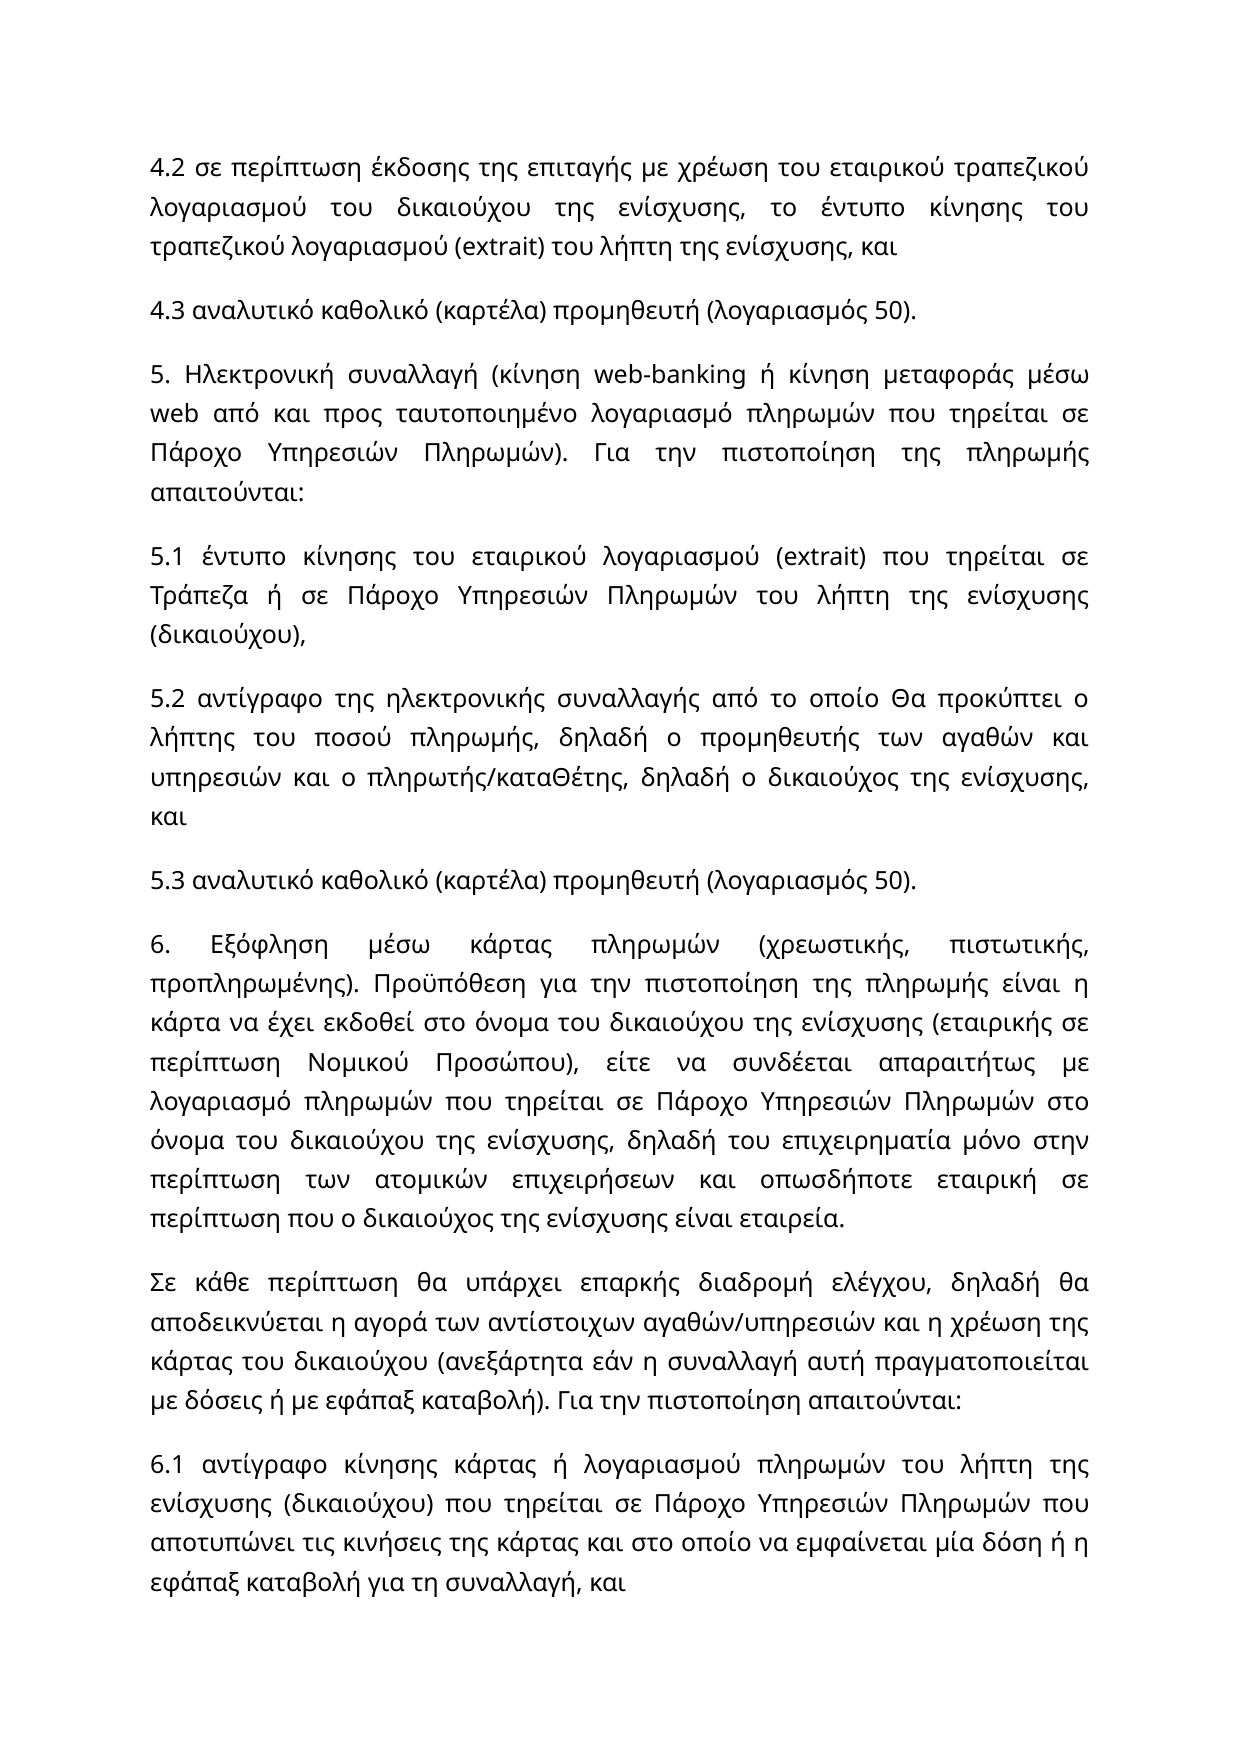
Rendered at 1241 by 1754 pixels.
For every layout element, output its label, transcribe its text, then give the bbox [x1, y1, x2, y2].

text 5.3 αναλυτικό καθολικό (καρτέλα) προμηθευτή (λογαριασμός 50). [150, 862, 1090, 897]
text 6. Εξόφληση μέσω κάρτας πληρωμών (χρεωστικής, πιστωτικής, προπληρωμένης). Προϋπόθεση για την πιστοποίηση της πληρωμής είναι η κάρτα να έχει εκδοθεί στο όνομα του δικαιούχου της ενίσχυσης (εταιρικής σε περίπτωση Νομικού Προσώπου), είτε να συνδέεται απαραιτήτως με λογαριασμό πληρωμών που τηρείται σε Πάροχο Υπηρεσιών Πληρωμών στο όνομα του δικαιούχου της ενίσχυσης, δηλαδή του επιχειρηματία μόνο στην περίπτωση των ατομικών επιχειρήσεων και οπωσδήποτε εταιρική σε περίπτωση που ο δικαιούχος της ενίσχυσης είναι εταιρεία. [150, 927, 1090, 1235]
text 4.3 αναλυτικό καθολικό (καρτέλα) προμηθευτή (λογαριασμός 50). [150, 292, 1090, 327]
text 6.1 αντίγραφο κίνησης κάρτας ή λογαριασμού πληρωμών του λήπτη της ενίσχυσης (δικαιούχου) που τηρείται σε Πάροχο Υπηρεσιών Πληρωμών που αποτυπώνει τις κινήσεις της κάρτας και στο οποίο να εμφαίνεται μία δόση ή η εφάπαξ καταβολή για τη συναλλαγή, και [150, 1447, 1090, 1598]
text 5. Ηλεκτρονική συναλλαγή (κίνηση web-banking ή κίνηση μεταφοράς μέσω web από και προς ταυτοποιημένο λογαριασμό πληρωμών που τηρείται σε Πάροχο Υπηρεσιών Πληρωμών). Για την πιστοποίηση της πληρωμής απαιτούνται: [150, 357, 1090, 508]
text 5.1 έντυπο κίνησης του εταιρικού λογαριασμού (extrait) που τηρείται σε Τράπεζα ή σε Πάροχο Υπηρεσιών Πληρωμών του λήπτη της ενίσχυσης (δικαιούχου), [150, 538, 1090, 651]
text 5.2 αντίγραφο της ηλεκτρονικής συναλλαγής από το οποίο Θα προκύπτει ο λήπτης του ποσού πληρωμής, δηλαδή ο προμηθευτής των αγαθών και υπηρεσιών και ο πληρωτής/καταΘέτης, δηλαδή ο δικαιούχος της ενίσχυσης, και [150, 681, 1090, 832]
text Σε κάθε περίπτωση θα υπάρχει επαρκής διαδρομή ελέγχου, δηλαδή θα αποδεικνύεται η αγορά των αντίστοιχων αγαθών/υπηρεσιών και η χρέωση της κάρτας του δικαιούχου (ανεξάρτητα εάν η συναλλαγή αυτή πραγματοποιείται με δόσεις ή με εφάπαξ καταβολή). Για την πιστοποίηση απαιτούνται: [150, 1265, 1090, 1417]
text 4.2 σε περίπτωση έκδοσης της επιταγής με χρέωση του εταιρικού τραπεζικού λογαριασμού του δικαιούχου της ενίσχυσης, το έντυπο κίνησης του τραπεζικού λογαριασμού (extrait) του λήπτη της ενίσχυσης, και [150, 150, 1090, 262]
